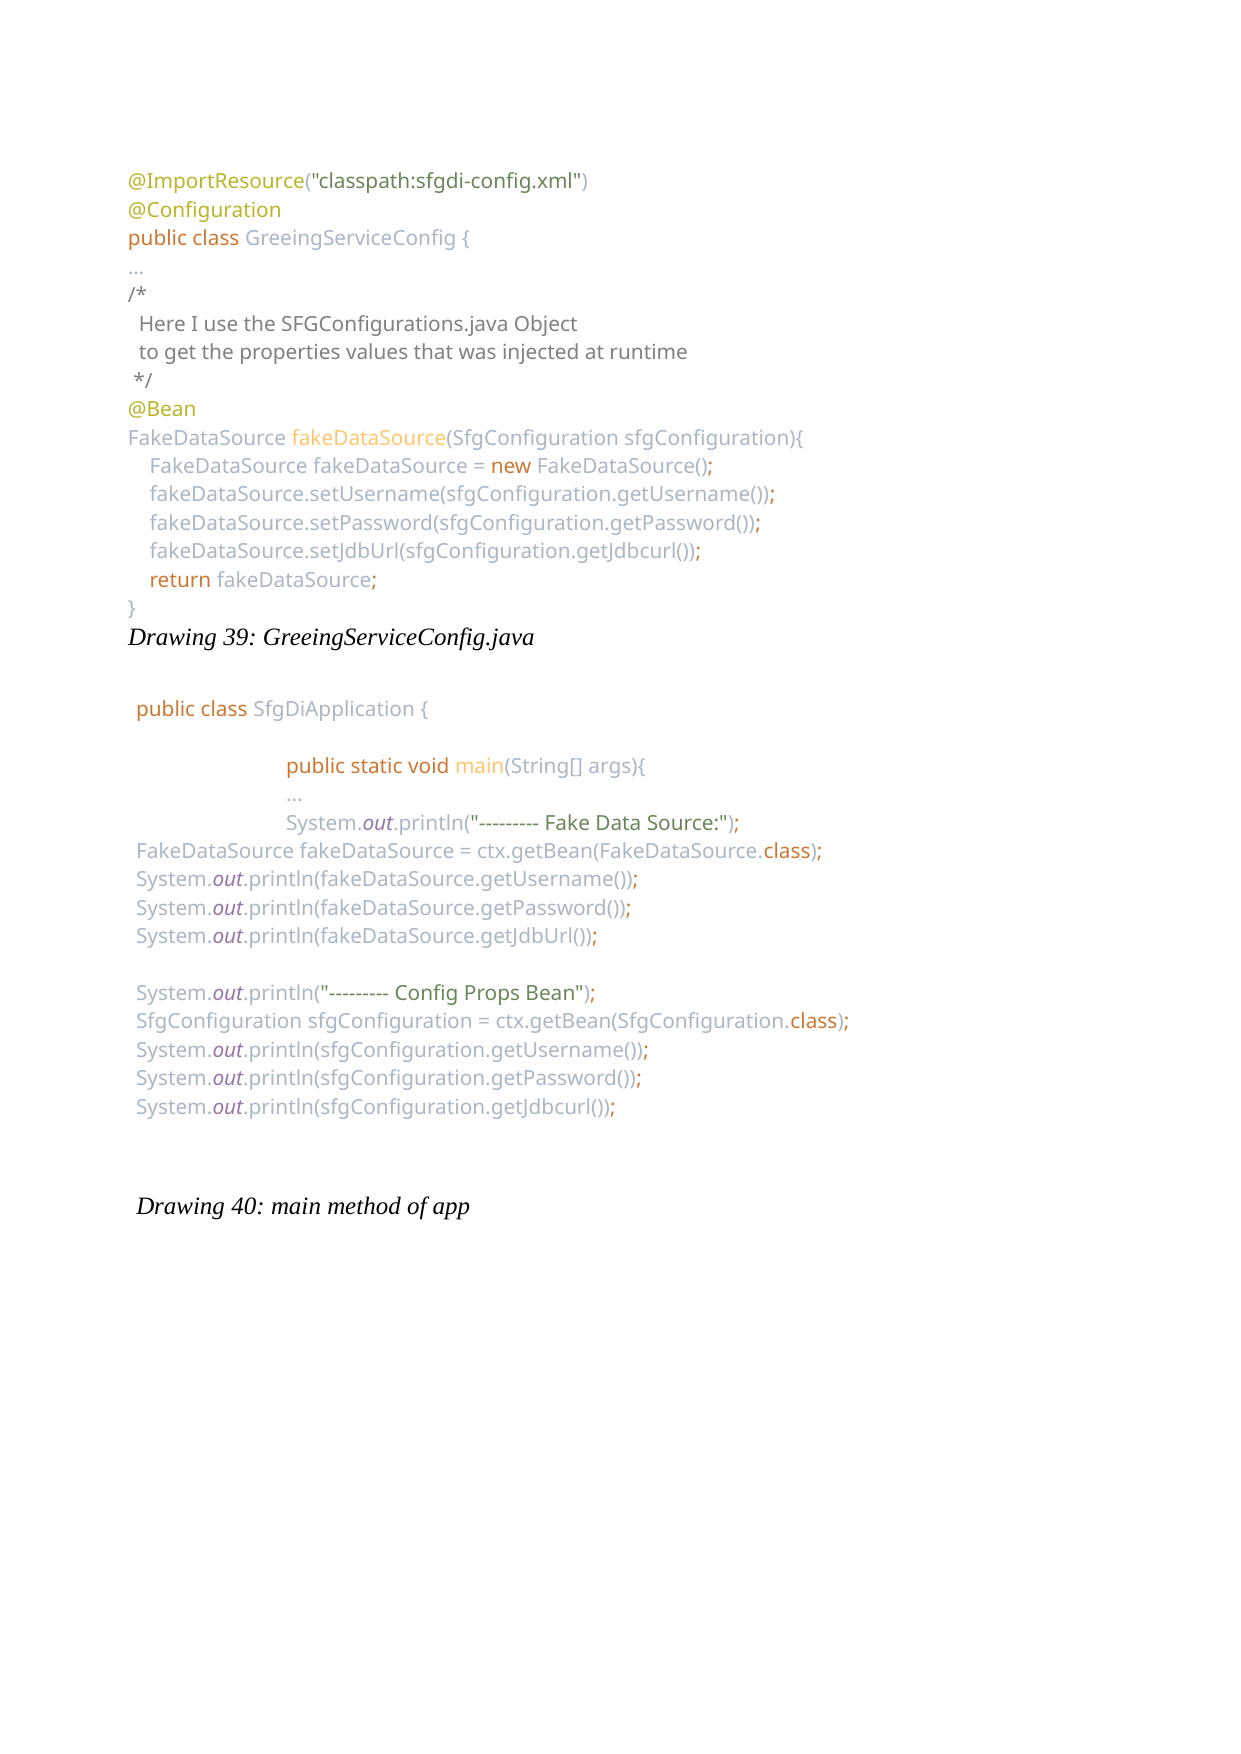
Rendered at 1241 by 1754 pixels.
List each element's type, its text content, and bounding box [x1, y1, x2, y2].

text Drawing 39: GreeingServiceConfig.java [128, 179, 1027, 651]
text Drawing 40: main method of app [136, 706, 1024, 1220]
